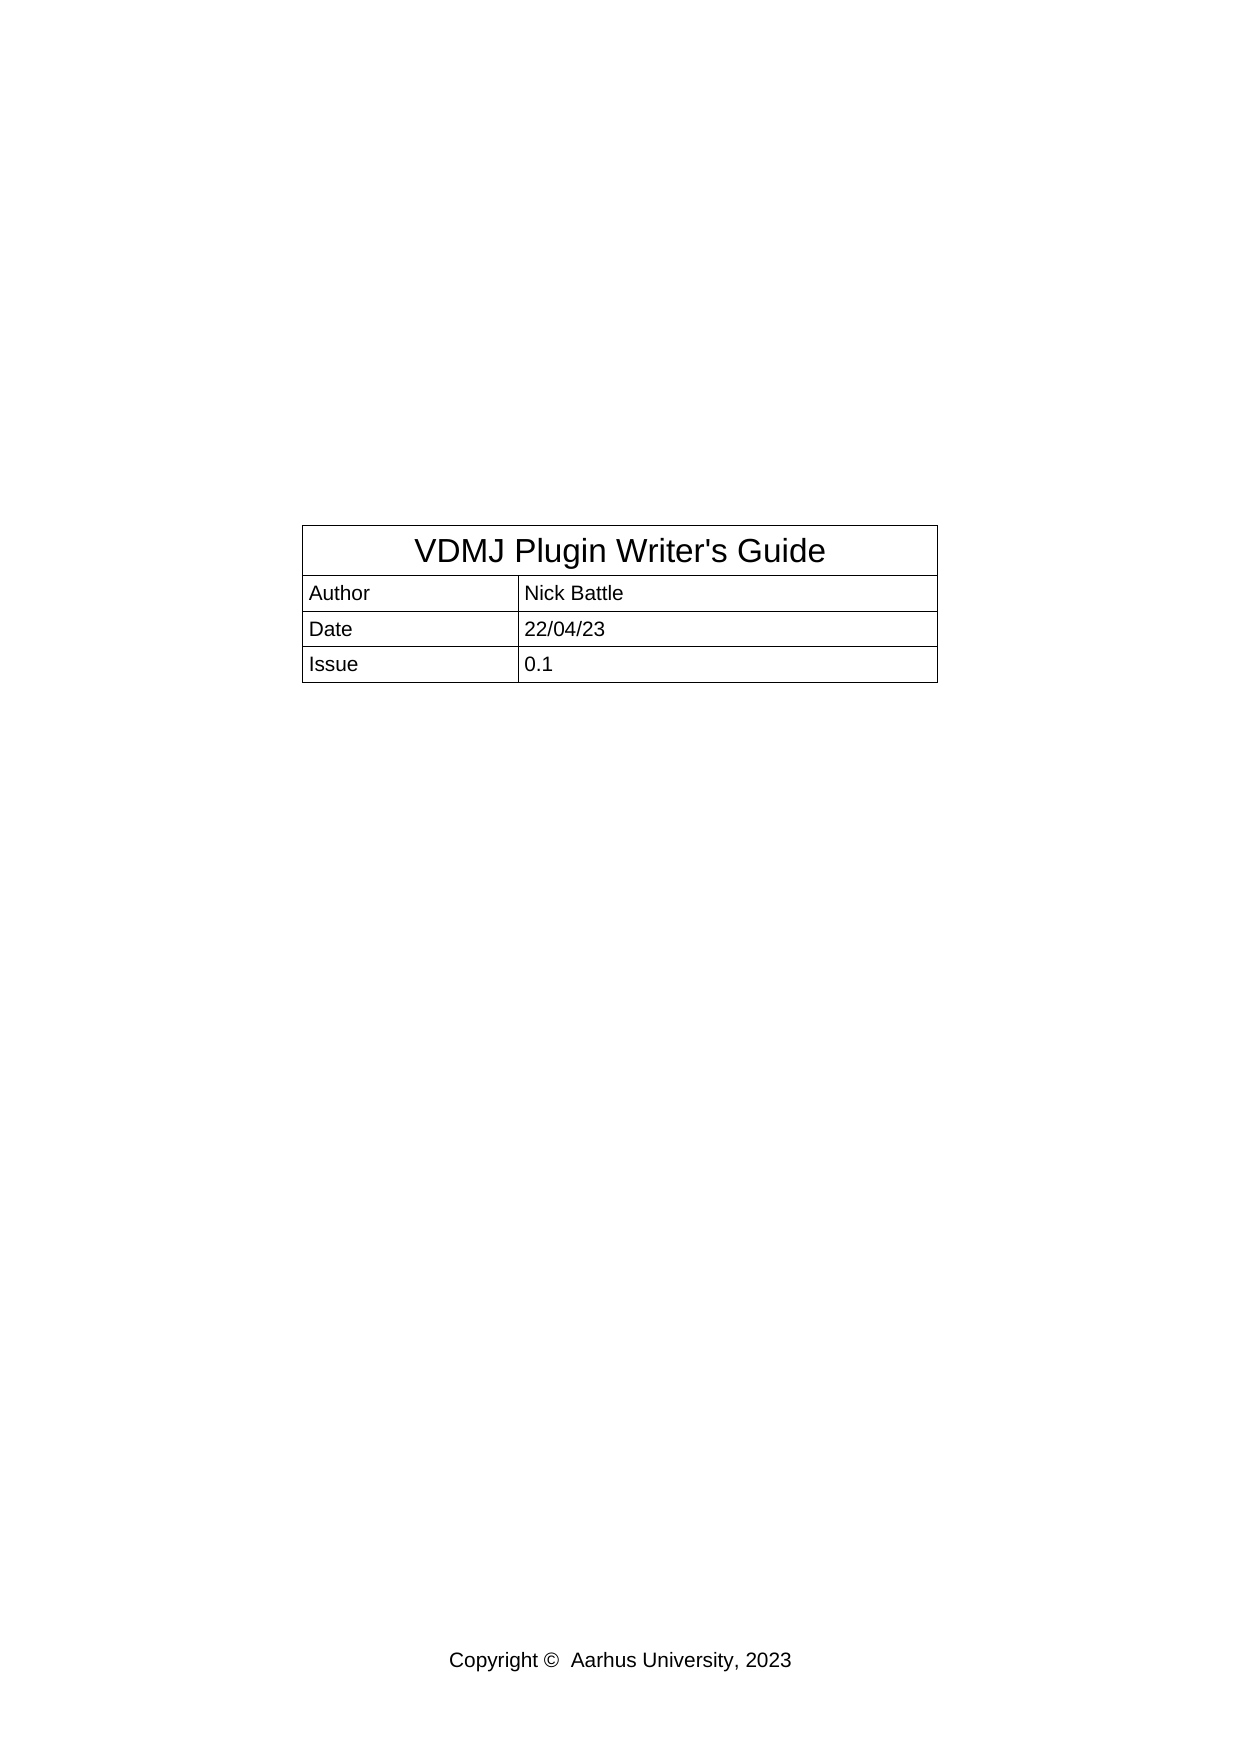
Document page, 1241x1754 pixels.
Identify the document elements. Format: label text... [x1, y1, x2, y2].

table_header VDMJ Plugin Writer's Guide [303, 526, 937, 575]
table_cell Issue [303, 647, 518, 682]
table_cell Author [303, 576, 518, 611]
table_cell 22/04/23 [519, 612, 937, 646]
table_cell Nick Battle [519, 576, 937, 611]
table_cell 0.1 [519, 647, 937, 682]
table_cell Date [303, 612, 518, 646]
